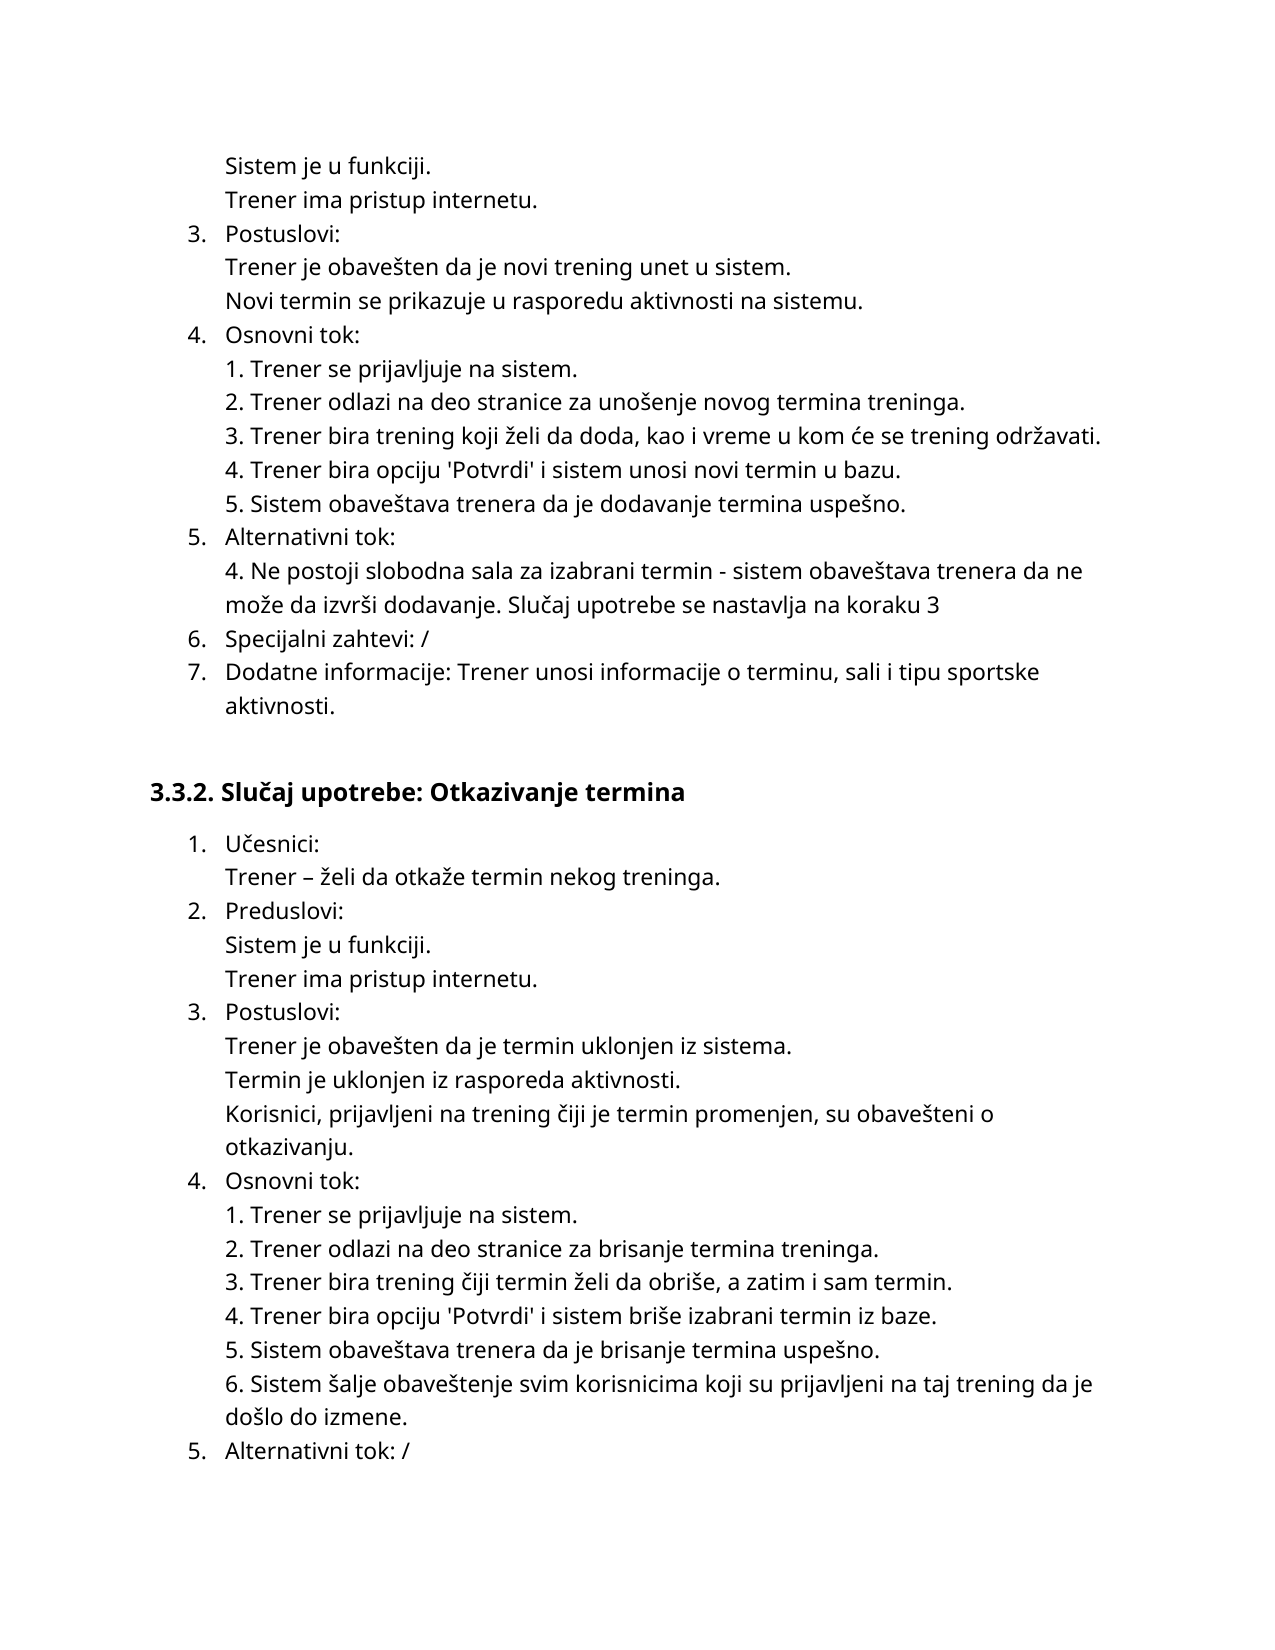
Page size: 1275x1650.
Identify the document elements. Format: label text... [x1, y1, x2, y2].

text 4. Trener bira opciju 'Potvrdi' i sistem briše izabrani termin iz baze. [225, 1300, 1125, 1331]
text 1. Trener se prijavljuje na sistem. [225, 352, 1125, 384]
list Trener – želi da otkaže termin nekog treninga. [225, 861, 1125, 893]
list Dodatne informacije: Trener unosi informacije o terminu, sali i tipu sportske aktivnosti. [187, 656, 1125, 721]
text 2. Trener odlazi na deo stranice za unošenje novog termina treninga. [225, 386, 1125, 417]
text 4. Trener bira opciju 'Potvrdi' i sistem unosi novi termin u bazu. [225, 454, 1125, 485]
list Trener je obavešten da je novi trening unet u sistem. [225, 251, 1125, 282]
list Osnovni tok: [187, 319, 1125, 350]
list Sistem je u funkciji. [225, 150, 1125, 181]
list Trener ima pristup internetu. [225, 184, 1125, 215]
list Osnovni tok: [187, 1165, 1125, 1196]
text 3. Trener bira trening čiji termin želi da obriše, a zatim i sam termin. [225, 1266, 1125, 1298]
text 2. Trener odlazi na deo stranice za brisanje termina treninga. [225, 1233, 1125, 1264]
list Specijalni zahtevi: / [187, 622, 1125, 654]
list Preduslovi: [187, 895, 1125, 926]
text 5. Sistem obaveštava trenera da je dodavanje termina uspešno. [225, 487, 1125, 519]
text 1. Trener se prijavljuje na sistem. [225, 1199, 1125, 1230]
text 6. Sistem šalje obaveštenje svim korisnicima koji su prijavljeni na taj trening da je došlo do izmene. [225, 1368, 1125, 1433]
text 5. Sistem obaveštava trenera da je brisanje termina uspešno. [225, 1334, 1125, 1365]
list Postuslovi: [187, 217, 1125, 249]
list Termin je uklonjen iz rasporeda aktivnosti. [225, 1064, 1125, 1095]
list Sistem je u funkciji. [225, 929, 1125, 960]
list Alternativni tok: / [187, 1435, 1125, 1466]
text 3. Trener bira trening koji želi da doda, kao i vreme u kom će se trening održavati. [225, 420, 1125, 451]
list Postuslovi: [187, 996, 1125, 1028]
list Korisnici, prijavljeni na trening čiji je termin promenjen, su obavešteni o otkazivanju. [225, 1098, 1125, 1163]
list Novi termin se prikazuje u rasporedu aktivnosti na sistemu. [225, 285, 1125, 316]
list Trener je obavešten da je termin uklonjen iz sistema. [225, 1030, 1125, 1061]
list Trener ima pristup internetu. [225, 963, 1125, 994]
list 4. Ne postoji slobodna sala za izabrani termin - sistem obaveštava trenera da ne može da izvrši dodavanje. Slučaj upotrebe se nastavlja na koraku 3 [225, 555, 1125, 620]
text 3.3.2. Slučaj upotrebe: Otkazivanje termina [150, 774, 1125, 808]
list Alternativni tok: [187, 521, 1125, 552]
list Učesnici: [187, 828, 1125, 859]
